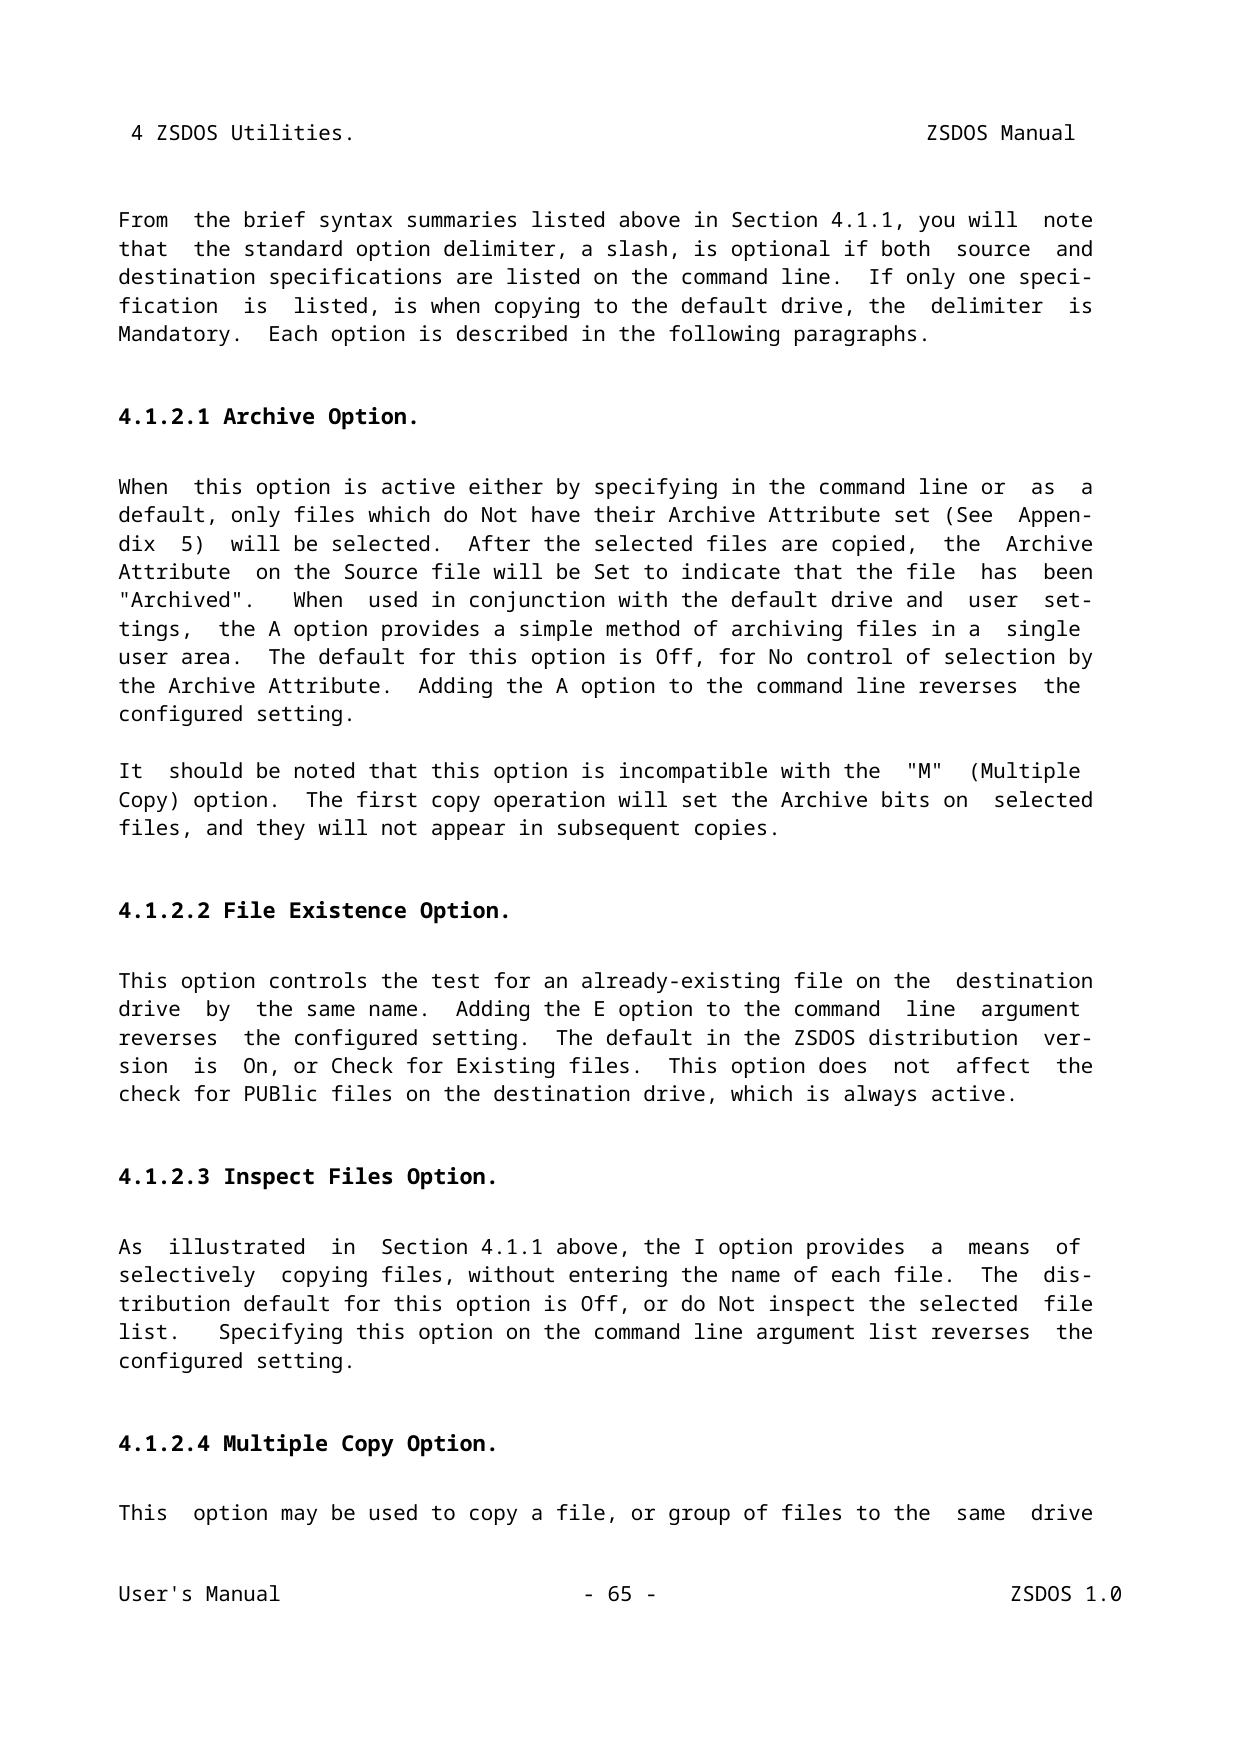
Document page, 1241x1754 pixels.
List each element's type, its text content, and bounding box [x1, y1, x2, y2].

text selectively copying files, without entering the name of each file. The dis- [118, 1261, 1122, 1289]
text configured setting. [118, 1346, 1122, 1374]
text As illustrated in Section 4.1.1 above, the I option provides a means of [118, 1232, 1122, 1261]
text Attribute on the Source file will be Set to indicate that the file has been [118, 557, 1122, 586]
text check for PUBlic files on the destination drive, which is always active. [118, 1079, 1122, 1108]
text the Archive Attribute. Adding the A option to the command line reverses the [118, 671, 1122, 699]
text destination specifications are listed on the command line. If only one speci- [118, 262, 1122, 291]
text default, only files which do Not have their Archive Attribute set (See Appen- [118, 500, 1122, 529]
text list. Specifying this option on the command line argument list reverses the [118, 1317, 1122, 1346]
text Mandatory. Each option is described in the following paragraphs. [118, 319, 1122, 348]
subtitle 4.1.2.1 Archive Option. [118, 401, 1122, 431]
text user area. The default for this option is Off, for No control of selection by [118, 642, 1122, 671]
text tings, the A option provides a simple method of archiving files in a single [118, 614, 1122, 642]
subtitle 4.1.2.3 Inspect Files Option. [118, 1161, 1122, 1191]
text configured setting. [118, 699, 1122, 728]
text files, and they will not appear in subsequent copies. [118, 813, 1122, 842]
text reverses the configured setting. The default in the ZSDOS distribution ver- [118, 1023, 1122, 1051]
subtitle 4.1.2.2 File Existence Option. [118, 895, 1122, 925]
text fication is listed, is when copying to the default drive, the delimiter is [118, 291, 1122, 319]
text This option may be used to copy a file, or group of files to the same drive [118, 1498, 1122, 1527]
text "Archived". When used in conjunction with the default drive and user set- [118, 586, 1122, 614]
text tribution default for this option is Off, or do Not inspect the selected file [118, 1289, 1122, 1317]
text From the brief syntax summaries listed above in Section 4.1.1, you will note [118, 206, 1122, 234]
subtitle 4.1.2.4 Multiple Copy Option. [118, 1428, 1122, 1457]
text It should be noted that this option is incompatible with the "M" (Multiple [118, 756, 1122, 785]
text drive by the same name. Adding the E option to the command line argument [118, 994, 1122, 1023]
text Copy) option. The first copy operation will set the Archive bits on selected [118, 785, 1122, 813]
text When this option is active either by specifying in the command line or as a [118, 472, 1122, 500]
text that the standard option delimiter, a slash, is optional if both source and [118, 234, 1122, 262]
text dix 5) will be selected. After the selected files are copied, the Archive [118, 529, 1122, 557]
text This option controls the test for an already-existing file on the destination [118, 966, 1122, 994]
text sion is On, or Check for Existing files. This option does not affect the [118, 1051, 1122, 1079]
